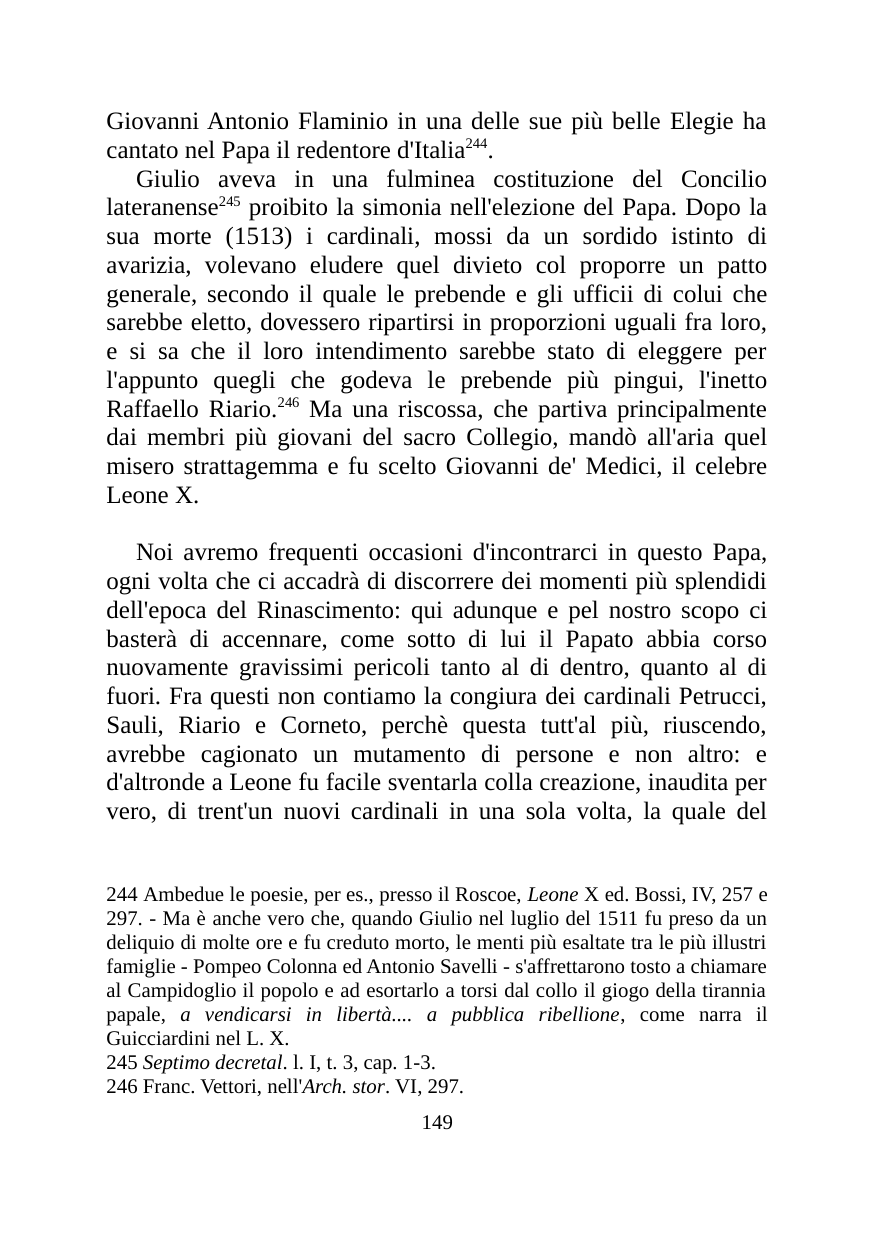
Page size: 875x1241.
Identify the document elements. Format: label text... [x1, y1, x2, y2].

text Giulio aveva in una fulminea costituzione del Concilio lateranense proibito la simonia nell'elezione del Papa. Dopo la sua morte (1513) i cardinali, mossi da un sordido istinto di avarizia, volevano eludere quel divieto col proporre un patto generale, secondo il quale le prebende e gli ufficii di colui che sarebbe eletto, dovessero ripartirsi in proporzioni uguali fra loro, e si sa che il loro intendimento sarebbe stato di eleggere per l'appunto quegli che godeva le prebende più pingui, l'inetto Raffaello Riario. Ma una riscossa, che partiva principalmente dai membri più giovani del sacro Collegio, mandò all'aria quel misero strattagemma e fu scelto Giovanni de' Medici, il celebre Leone X. [106, 164, 768, 509]
text Ambedue le poesie, per es., presso il Roscoe, Leone X ed. Bossi, IV, 257 e 297. - Ma è anche vero che, quando Giulio nel luglio del 1511 fu preso da un deliquio di molte ore e fu creduto morto, le menti più esaltate tra le più illustri famiglie - Pompeo Colonna ed Antonio Savelli - s'affrettarono tosto a chiamare al Campidoglio il popolo e ad esortarlo a torsi dal collo il giogo della tirannia papale, a vendicarsi in libertà.... a pubblica ribellione, come narra il Guicciardini nel L. X. [106, 882, 768, 1050]
text Septimo decretal. l. I, t. 3, cap. 1-3. [106, 1050, 768, 1074]
text Giovanni Antonio Flaminio in una delle sue più belle Elegie ha cantato nel Papa il redentore d'Italia. [106, 106, 768, 164]
text Noi avremo frequenti occasioni d'incontrarci in questo Papa, ogni volta che ci accadrà di discorrere dei momenti più splendidi dell'epoca del Rinascimento: qui adunque e pel nostro scopo ci basterà di accennare, come sotto di lui il Papato abbia corso nuovamente gravissimi pericoli tanto al di dentro, quanto al di fuori. Fra questi non contiamo la congiura dei cardinali Petrucci, Sauli, Riario e Corneto, perchè questa tutt'al più, riuscendo, avrebbe cagionato un mutamento di persone e non altro: e d'altronde a Leone fu facile sventarla colla creazione, inaudita per vero, di trent'un nuovi cardinali in una sola volta, la quale del [106, 537, 768, 825]
text Franc. Vettori, nell'Arch. stor. VI, 297. [106, 1074, 768, 1098]
